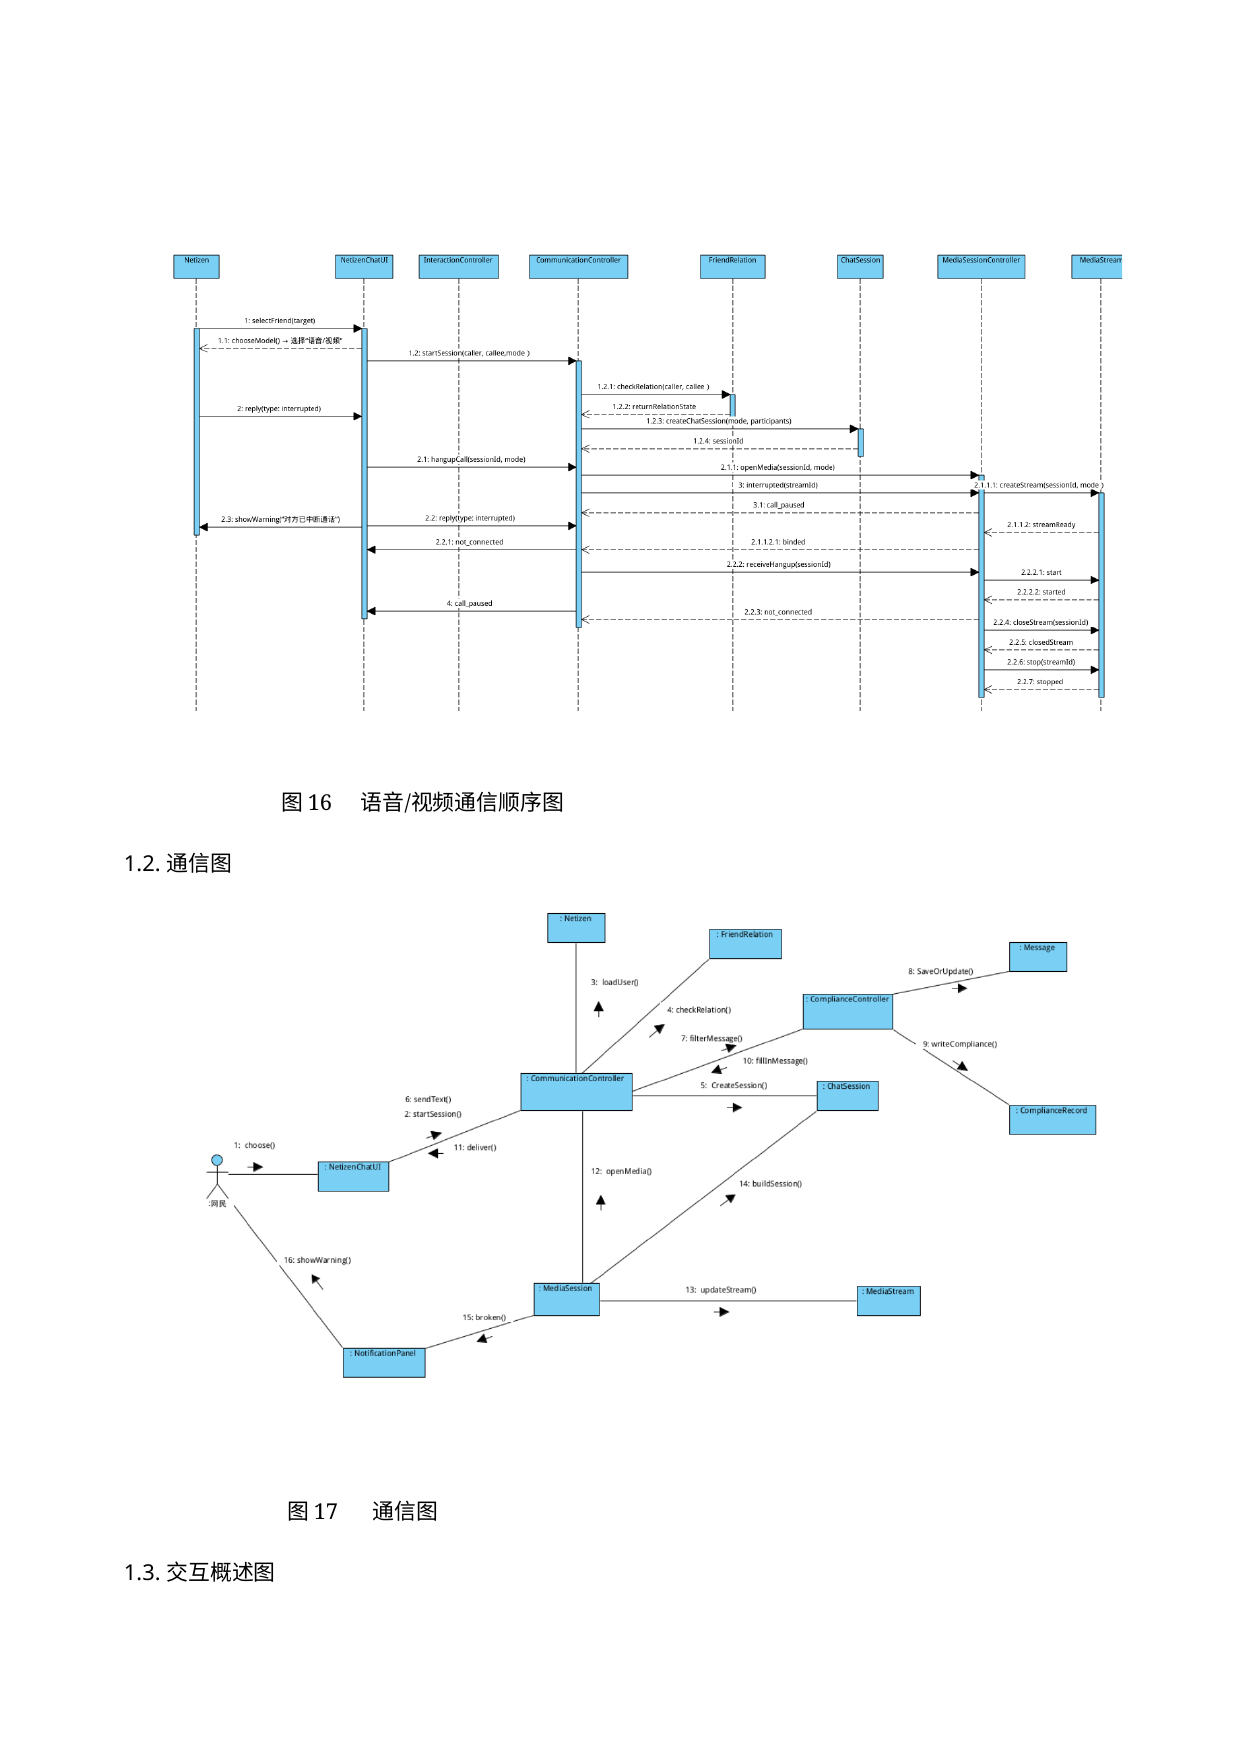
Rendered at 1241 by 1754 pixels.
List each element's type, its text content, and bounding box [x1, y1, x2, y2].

text 图17 通信图 [118, 1476, 1122, 1526]
text 图16 语音/视频通信顺序图 [118, 779, 1122, 817]
subtitle 通信图 [118, 846, 1122, 878]
subtitle 交互概述图 [118, 1555, 1122, 1587]
picture [118, 187, 1123, 779]
picture [118, 884, 1123, 1476]
